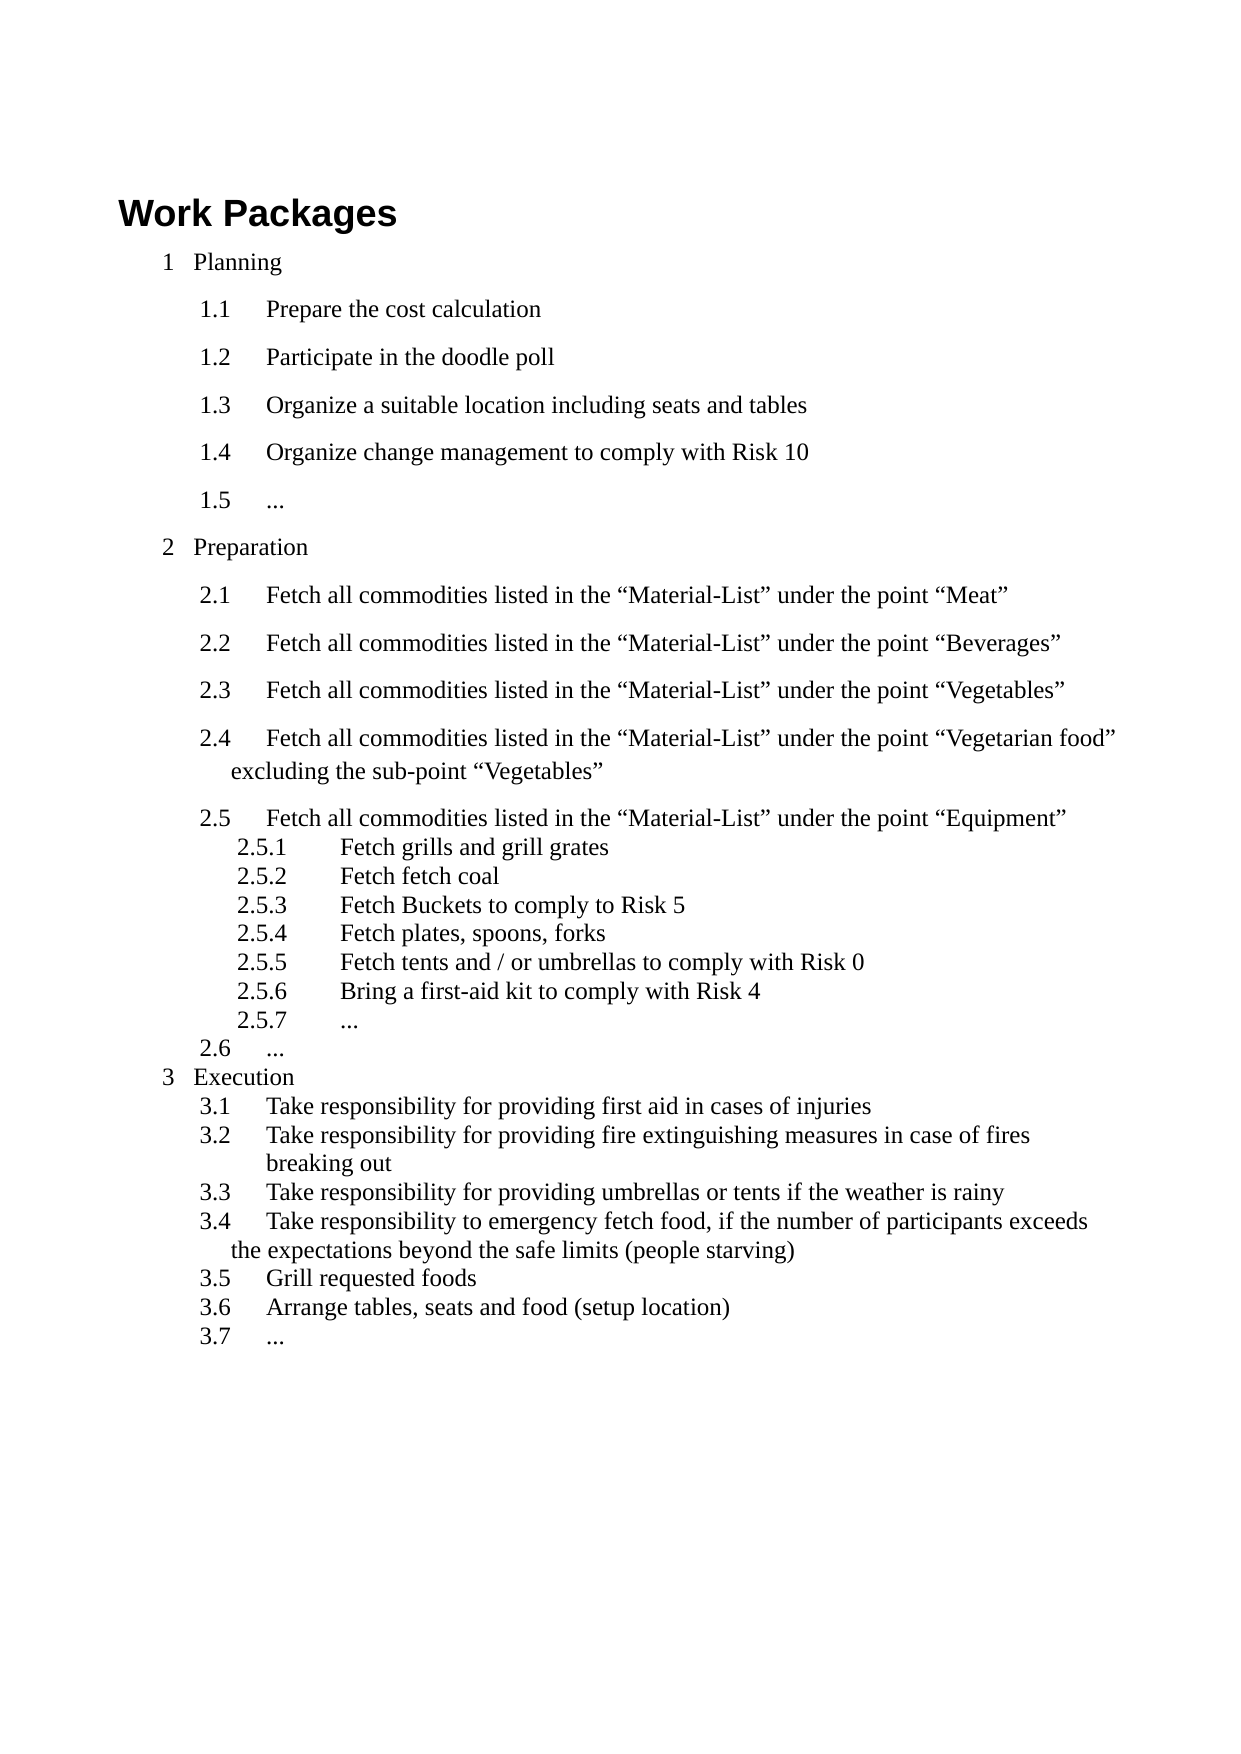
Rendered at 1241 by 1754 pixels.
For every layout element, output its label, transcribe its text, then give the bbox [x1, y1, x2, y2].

list Fetch tents and / or umbrellas to comply with Risk 0 [231, 947, 1122, 976]
list Fetch fetch coal [231, 861, 1122, 890]
list ... [193, 485, 1122, 514]
list Organize change management to comply with Risk 10 [193, 437, 1122, 466]
list Take responsibility for providing umbrellas or tents if the weather is rainy [193, 1177, 1122, 1206]
list Fetch plates, spoons, forks [231, 918, 1122, 947]
list Take responsibility to emergency fetch food, if the number of participants exceeds the expectations beyond the safe limits (people starving) [193, 1206, 1122, 1263]
list ... [231, 1005, 1122, 1033]
list ... [193, 1321, 1122, 1350]
list Preparation [156, 532, 1122, 561]
list Fetch all commodities listed in the “Material-List” under the point “Meat” [193, 580, 1122, 609]
list Organize a suitable location including seats and tables [193, 390, 1122, 418]
list Prepare the cost calculation [193, 294, 1122, 323]
list Fetch all commodities listed in the “Material-List” under the point “Beverages” [193, 628, 1122, 656]
list Take responsibility for providing fire extinguishing measures in case of fires breaking out [193, 1120, 1122, 1177]
subtitle Work Packages [118, 191, 1122, 234]
list Fetch grills and grill grates [231, 832, 1122, 861]
list Bring a first-aid kit to comply with Risk 4 [231, 976, 1122, 1005]
list Fetch Buckets to comply to Risk 5 [231, 890, 1122, 918]
list Arrange tables, seats and food (setup location) [193, 1292, 1122, 1321]
list Fetch all commodities listed in the “Material-List” under the point “Vegetables” [193, 675, 1122, 704]
list Fetch all commodities listed in the “Material-List” under the point “Vegetarian food” excluding the sub-point “Vegetables” [193, 723, 1122, 785]
list Take responsibility for providing first aid in cases of injuries [193, 1091, 1122, 1120]
list Execution [156, 1062, 1122, 1091]
list Planning [156, 247, 1122, 276]
list ... [193, 1033, 1122, 1062]
list Grill requested foods [193, 1263, 1122, 1292]
list Fetch all commodities listed in the “Material-List” under the point “Equipment” [193, 803, 1122, 832]
list Participate in the doodle poll [193, 342, 1122, 371]
